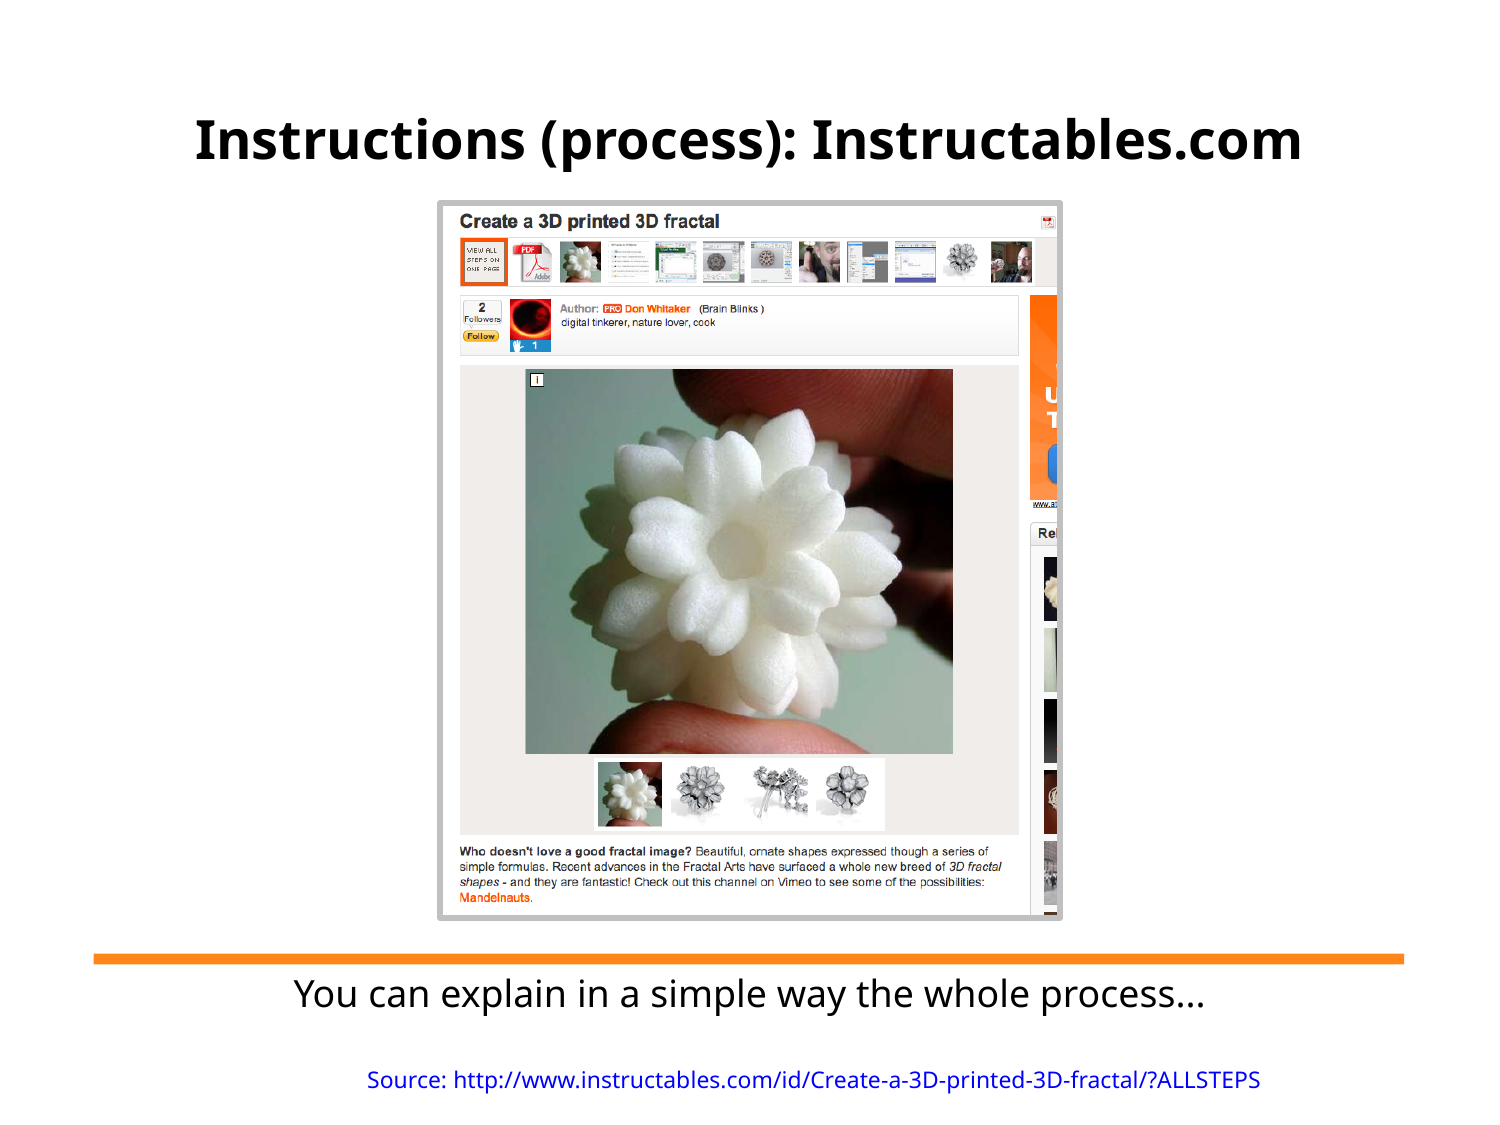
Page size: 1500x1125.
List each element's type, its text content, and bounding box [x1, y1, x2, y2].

text_box You can explain in a simple way the whole process... [83, 960, 1418, 1020]
picture [0, 0, 1500, 1125]
text_box Source: http://www.instructables.com/id/Create-a-3D-printed-3D-fractal/?ALLSTEPS [352, 1056, 1148, 1098]
title Instructions (process): Instructables.com [75, 44, 1426, 233]
